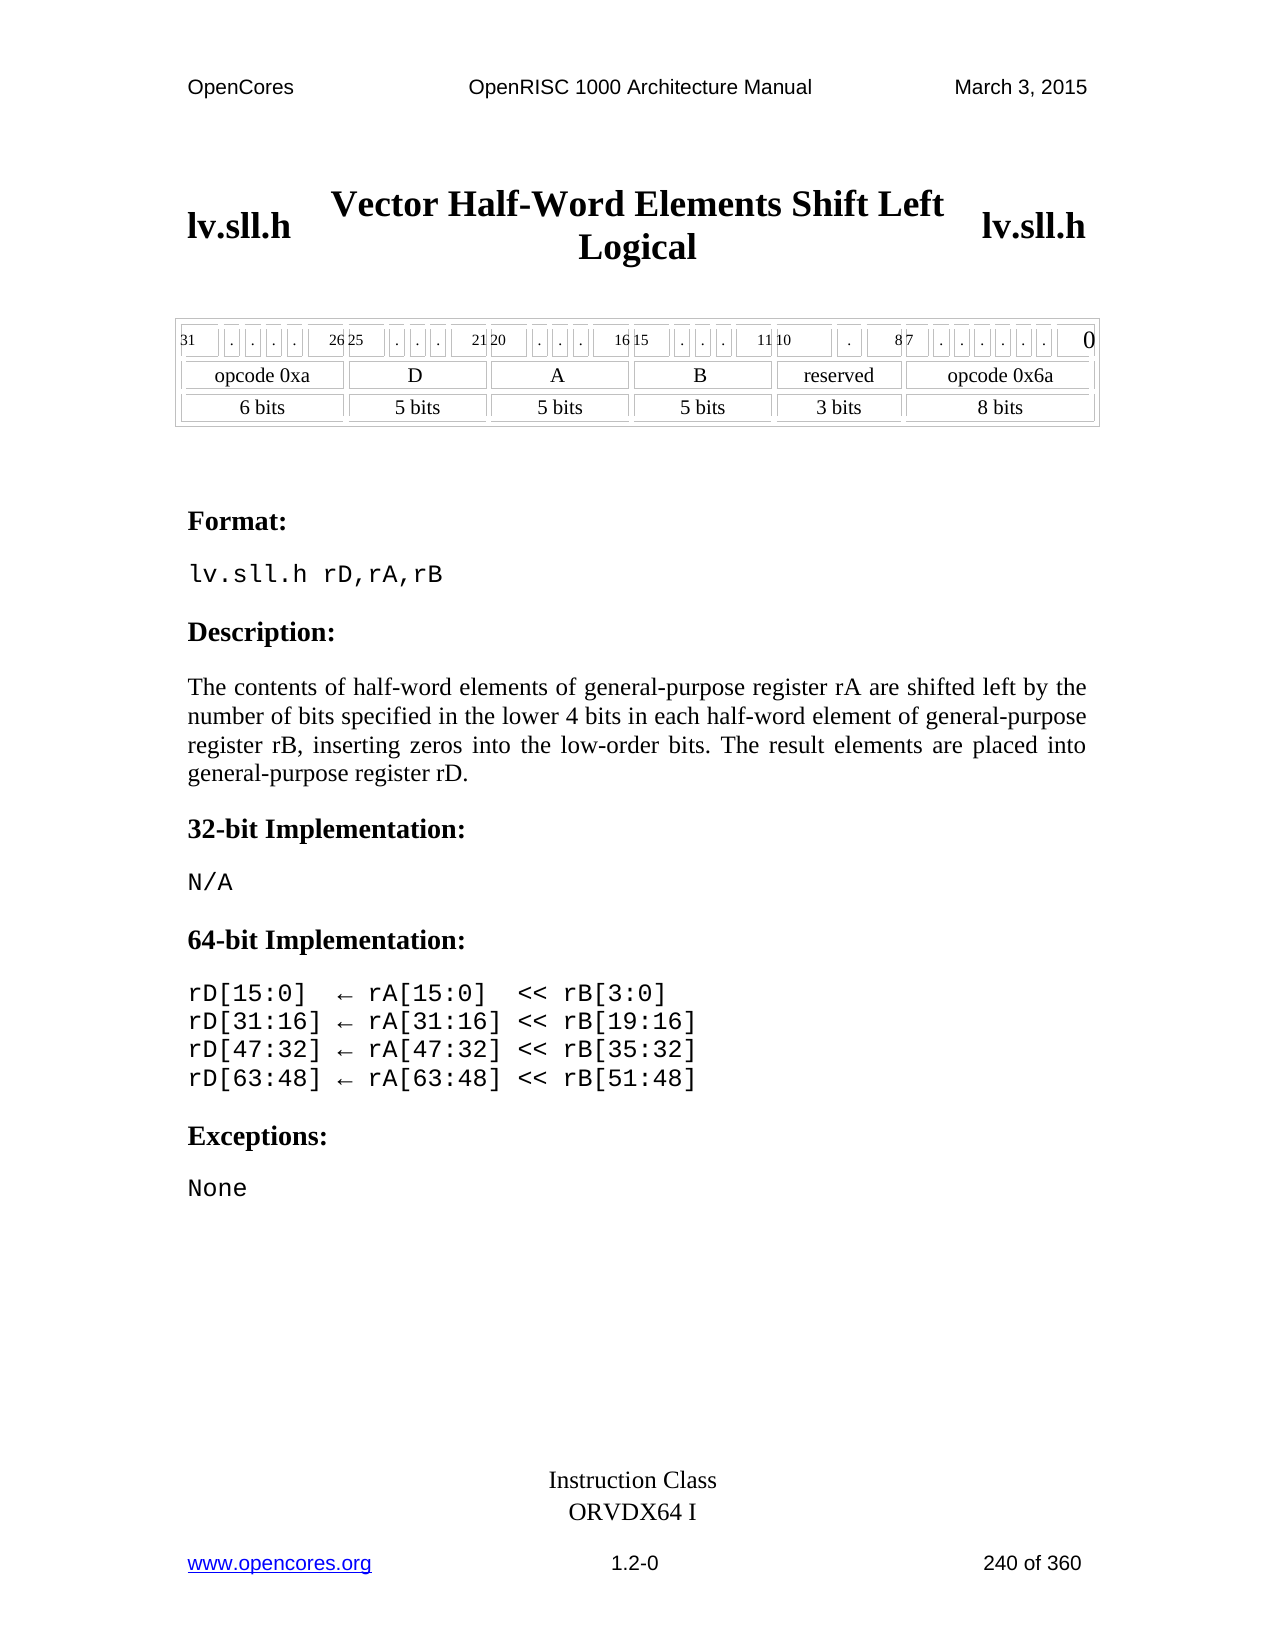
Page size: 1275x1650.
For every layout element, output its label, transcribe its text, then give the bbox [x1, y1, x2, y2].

text N/A [187, 869, 1087, 898]
text lv.sll.h rD,rA,rB [187, 561, 1087, 590]
text 64-bit Implementation: [187, 923, 1087, 955]
text rD[15:0] ← rA[15:0] << rB[3:0] rD[31:16] ← rA[31:16] << rB[19:16] rD[47:32] ← rA[47:32] << rB[35:32] rD[63:48] ← rA[63:48] << rB[51:48] [187, 980, 1087, 1094]
text The contents of half-word elements of general-purpose register rA are shifted left by the number of bits specified in the lower 4 bits in each half-word element of general-purpose register rB, inserting zeros into the low-order bits. The result elements are placed into general-purpose register rD. [187, 672, 1087, 787]
text 32-bit Implementation: [187, 812, 1087, 844]
text Format: [187, 504, 1087, 536]
text Exceptions: [187, 1119, 1087, 1151]
text Description: [187, 615, 1087, 647]
text None [187, 1176, 1087, 1204]
